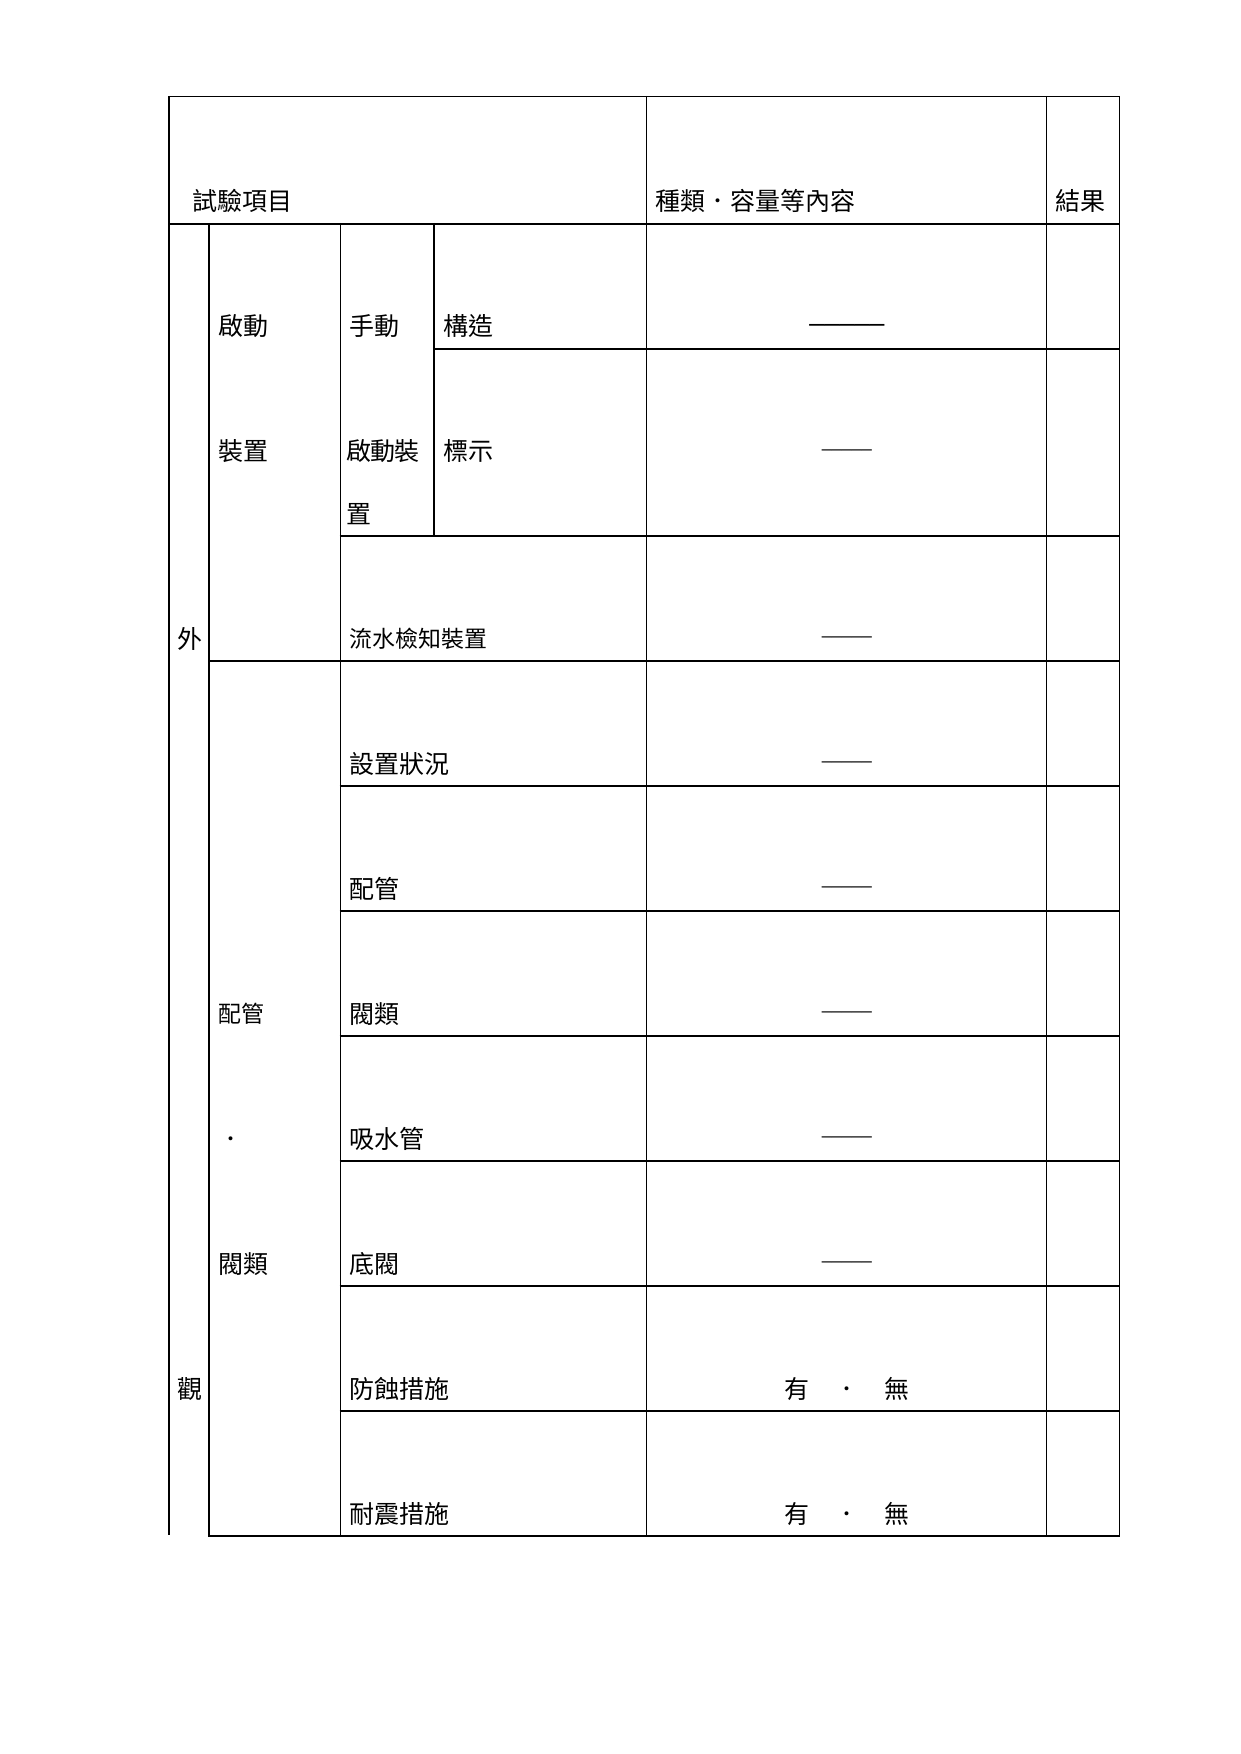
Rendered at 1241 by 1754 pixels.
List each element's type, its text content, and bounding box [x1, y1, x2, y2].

table_cell ───── [647, 1037, 1046, 1160]
table_cell ───── [647, 225, 1046, 348]
table_cell 配管 [210, 910, 340, 1035]
table_cell [1047, 1412, 1119, 1535]
table_cell [210, 785, 340, 910]
table_cell 配管 [341, 787, 646, 910]
table_header 試驗項目 [170, 97, 646, 223]
table_cell 有 ． 無 [647, 1287, 1046, 1410]
table_cell ───── [647, 662, 1046, 785]
table_cell [210, 662, 340, 785]
table_cell 觀 [170, 1285, 208, 1410]
table_cell 耐震措施 [341, 1412, 646, 1535]
table_cell 構造 [435, 225, 646, 348]
table_cell [170, 1035, 208, 1160]
table_cell 標示 [435, 350, 646, 535]
table_cell 防蝕措施 [341, 1287, 646, 1410]
table_cell [1047, 1037, 1119, 1160]
table_cell 閥類 [210, 1160, 340, 1285]
table_cell ───── [647, 537, 1046, 660]
table_cell [1047, 662, 1119, 785]
table_header 結果 [1047, 97, 1119, 223]
table_cell ───── [647, 350, 1046, 535]
table_cell [1047, 350, 1119, 535]
table_cell 外 [170, 535, 208, 660]
table_cell [1047, 225, 1119, 348]
table_cell [1047, 1287, 1119, 1410]
table_cell 裝置 [210, 348, 340, 535]
table_cell [170, 225, 208, 348]
table_cell 啟動 [210, 225, 340, 348]
table_cell ───── [647, 1162, 1046, 1285]
table_header 種類．容量等內容 [647, 97, 1046, 223]
table_cell [1047, 1162, 1119, 1285]
table_cell 有 ． 無 [647, 1412, 1046, 1535]
table_cell 吸水管 [341, 1037, 646, 1160]
table_cell 設置狀況 [341, 662, 646, 785]
table_cell ． [210, 1035, 340, 1160]
table_cell [170, 660, 208, 785]
table_cell 啟動裝置 [341, 348, 433, 535]
table_cell [170, 1160, 208, 1285]
table_cell [210, 1410, 340, 1535]
table_cell [170, 910, 208, 1035]
table_cell ───── [647, 912, 1046, 1035]
table_cell [170, 785, 208, 910]
table_cell [210, 1285, 340, 1410]
table_cell 流水檢知裝置 [341, 537, 646, 660]
table_cell [170, 1410, 208, 1535]
table_cell 手動 [341, 225, 433, 348]
table_cell [1047, 537, 1119, 660]
table_cell [210, 535, 340, 660]
table_cell 底閥 [341, 1162, 646, 1285]
table_cell ───── [647, 787, 1046, 910]
table_cell 閥類 [341, 912, 646, 1035]
table_cell [1047, 787, 1119, 910]
table_cell [170, 348, 208, 535]
table_cell [1047, 912, 1119, 1035]
